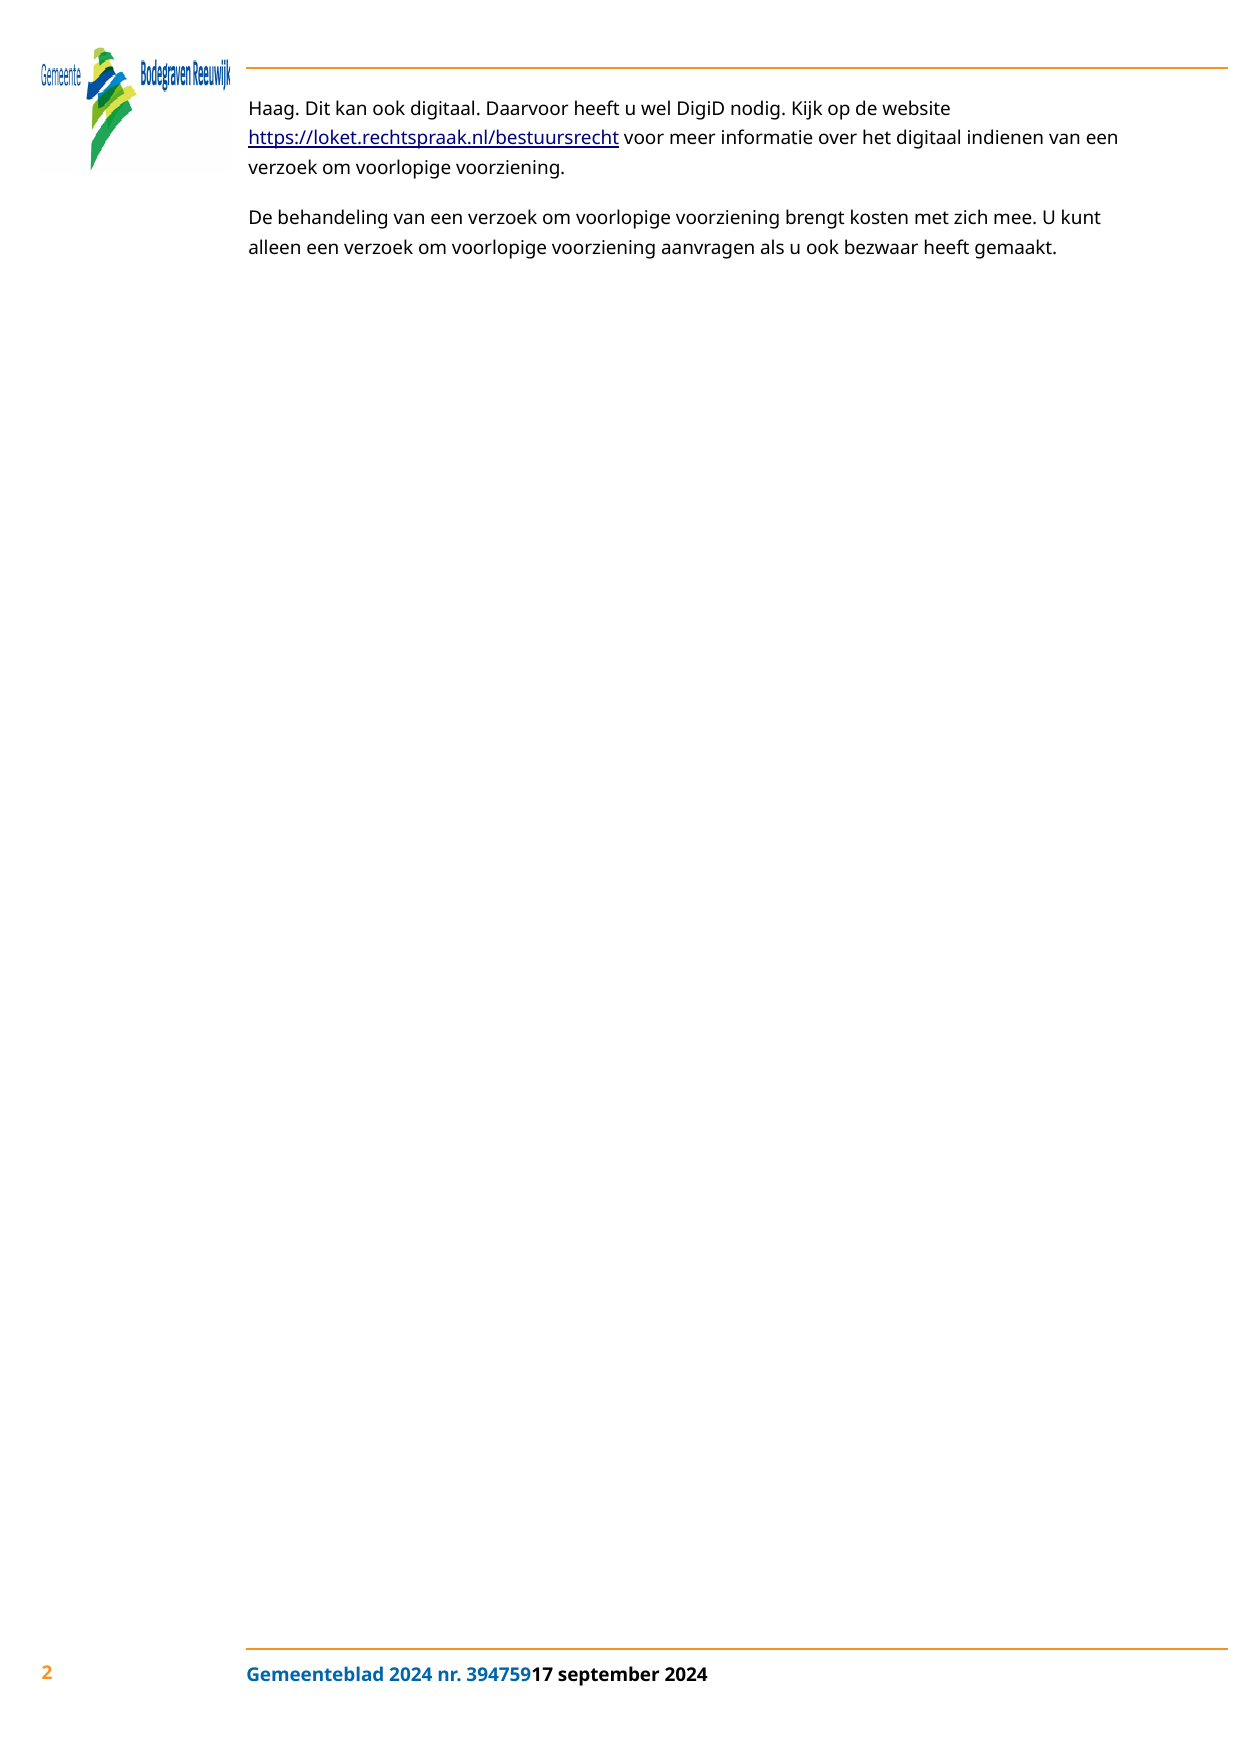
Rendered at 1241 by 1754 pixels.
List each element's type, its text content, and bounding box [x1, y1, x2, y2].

picture [41, 47, 231, 172]
text De behandeling van een verzoek om voorlopige voorziening brengt kosten met zich mee. U kunt alleen een verzoek om voorlopige voorziening aanvragen als u ook bezwaar heeft gemaakt. [248, 204, 1152, 260]
text Haag. Dit kan ook digitaal. Daarvoor heeft u wel DigiD nodig. Kijk op de website https://loket.rechtspraak.nl/bestuursrecht voor meer informatie over het digitaal indienen van een verzoek om voorlopige voorziening. [248, 95, 1152, 180]
